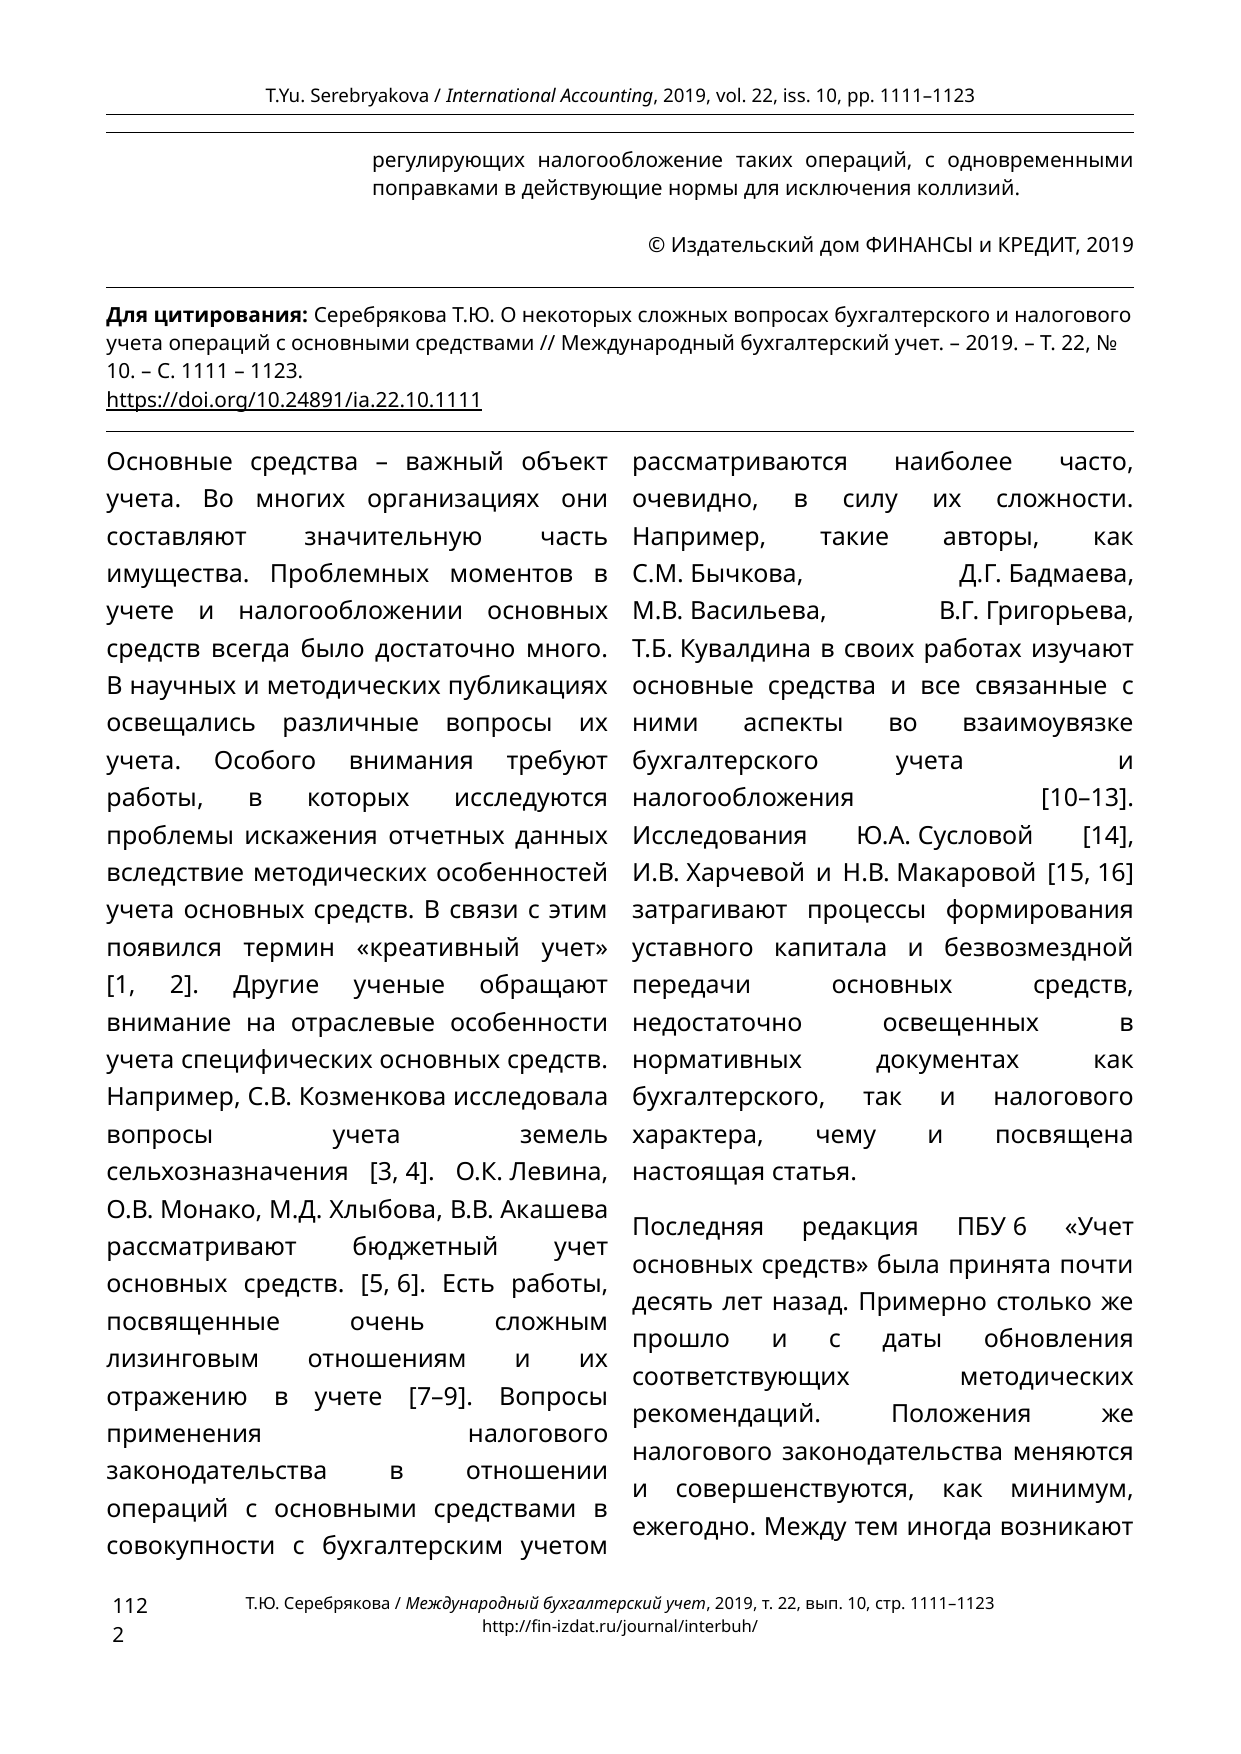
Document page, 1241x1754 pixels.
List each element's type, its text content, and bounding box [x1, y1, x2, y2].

text Последняя редакция ПБУ 6 «Учет основных средств» была принята почти десять лет назад. Примерно столько же прошло и с даты обновления соответствующих методических рекомендаций. Положения же налогового законодательства меняются и совершенствуются, как минимум, ежегодно. Между тем иногда возникают [632, 1209, 1134, 1542]
table_cell Для цитирования: Серебрякова Т.Ю. О некоторых сложных вопросах бухгалтерского и налогового учета операций с основными средствами // Международный бухгалтерский учет. – 2019. – Т. 22, № 10. – С. 1111 – 1123. https://doi.org/10.24891/ia.22.10.1111 [106, 288, 1134, 431]
text рассматриваются наиболее часто, очевидно, в силу их сложности. Например, такие авторы, как С.М. Бычкова, Д.Г. Бадмаева, М.В. Васильева, В.Г. Григорьева, Т.Б. Кувалдина в своих работах изучают основные средства и все связанные с ними аспекты во взаимоувязке бухгалтерского учета и налогообложения [10–13]. Исследования Ю.А. Сусловой [14], И.В. Харчевой и Н.В. Макаровой [15, 16] затрагивают процессы формирования уставного капитала и безвозмездной передачи основных средств, недостаточно освещенных в нормативных документах как бухгалтерского, так и налогового характера, чему и посвящена настоящая статья. [632, 443, 1134, 1188]
text Основные средства – важный объект учета. Во многих организациях они составляют значительную часть имущества. Проблемных моментов в учете и налогообложении основных средств всегда было достаточно много. В научных и методических публикациях освещались различные вопросы их учета. Особого внимания требуют работы, в которых исследуются проблемы искажения отчетных данных вследствие методических особенностей учета основных средств. В связи с этим появился термин «креативный учет» [1, 2]. Другие ученые обращают внимание на отраслевые особенности учета специфических основных средств. Например, С.В. Козменкова исследовала вопросы учета земель сельхозназначения [3, 4]. О.К. Левина, О.В. Монако, М.Д. Хлыбова, В.В. Акашева рассматривают бюджетный учет основных средств. [5, 6]. Есть работы, посвященные очень сложным лизинговым отношениям и их отражению в учете [7–9]. Вопросы применения налогового законодательства в отношении операций с основными средствами в совокупности с бухгалтерским учетом [106, 443, 608, 1562]
table_cell [106, 133, 372, 287]
table_cell регулирующих налогообложение таких операций, с одновременными поправками в действующие нормы для исключения коллизий. © Издательский дом ФИНАНСЫ и КРЕДИТ, 2019 [372, 133, 1134, 287]
